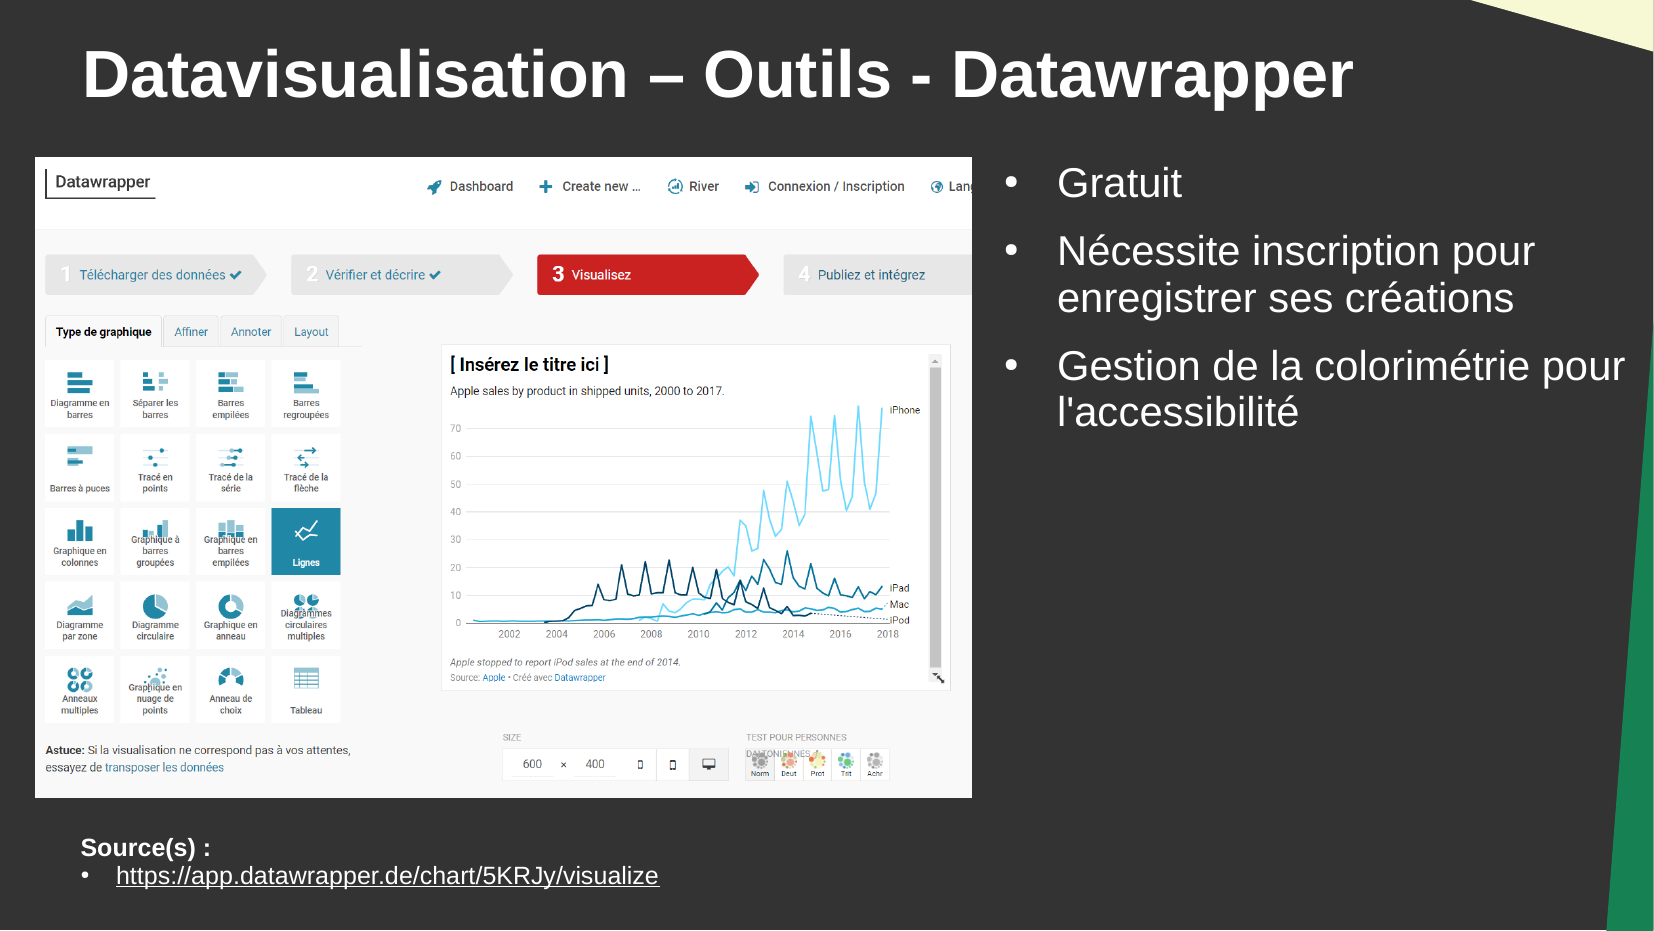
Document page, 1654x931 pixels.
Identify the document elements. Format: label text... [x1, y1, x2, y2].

text_box Source(s) : https://app.datawrapper.de/chart/5KRJy/visualize [65, 826, 1483, 926]
text_box [1606, 314, 1654, 931]
text_box [1470, 0, 1654, 52]
title Datavisualisation – Outils - Datawrapper [82, 37, 1571, 122]
list Gratuit Nécessite inscription pour enregistrer ses créations Gestion de la colorimétrie pour l'accessibilité [986, 159, 1636, 485]
picture [35, 157, 972, 798]
